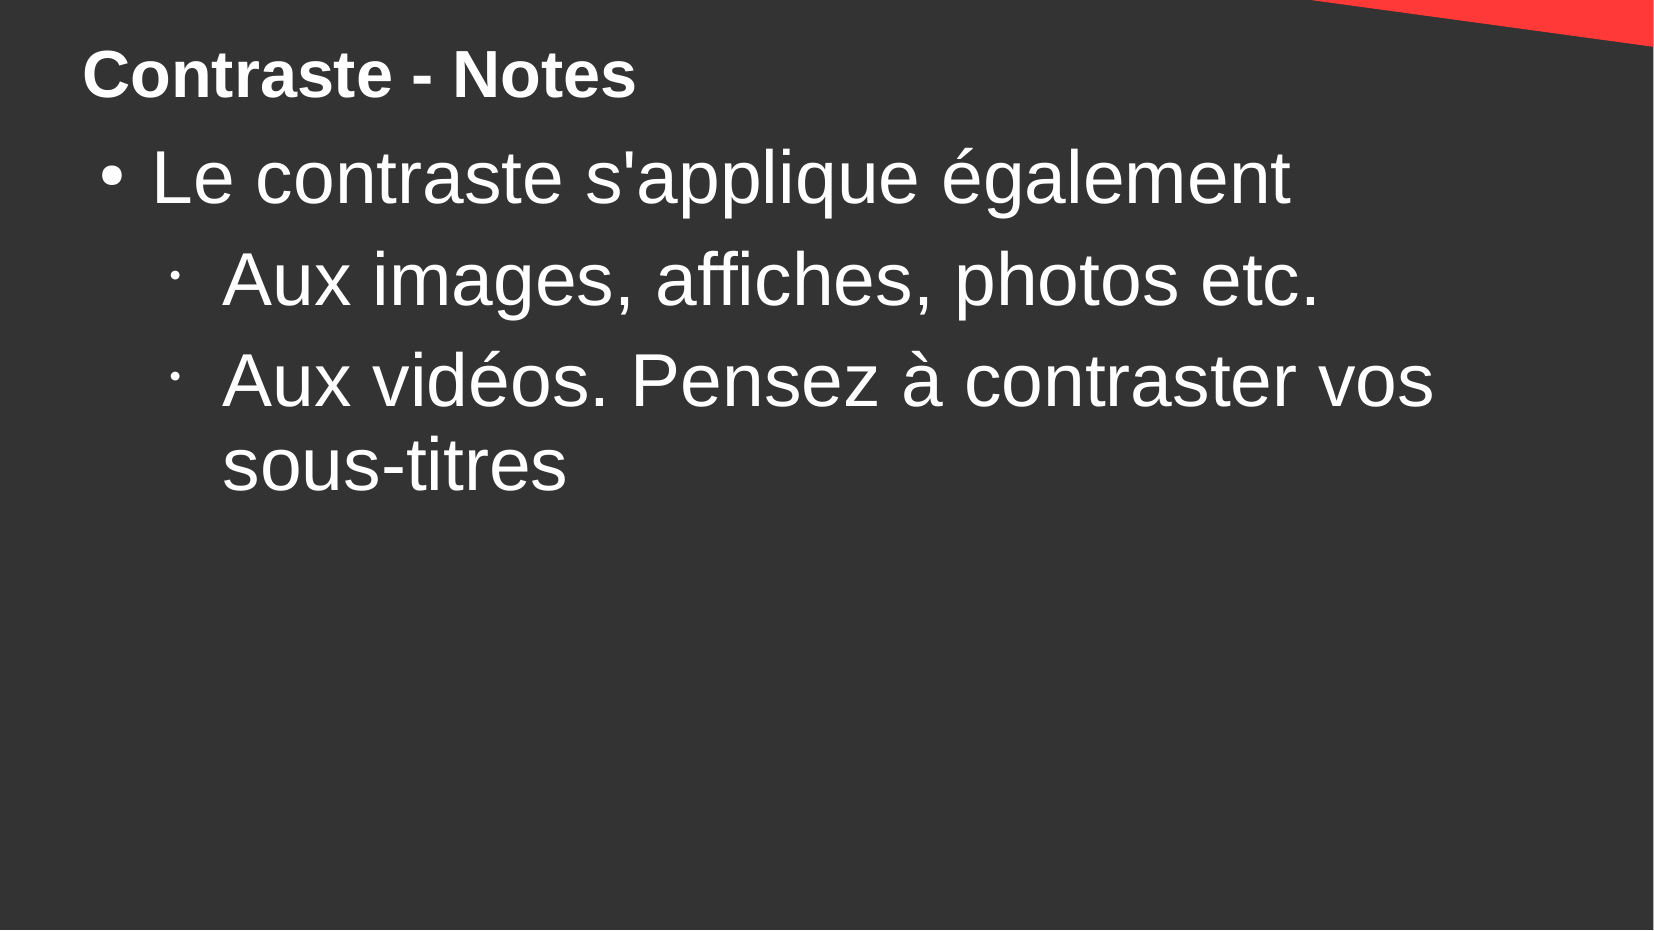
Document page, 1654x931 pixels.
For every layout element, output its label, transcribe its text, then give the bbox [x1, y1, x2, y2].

list Le contraste s'applique également Aux images, affiches, photos etc. Aux vidéos. Pensez à contraster vos sous-titres [80, 135, 1620, 709]
title Contraste - Notes [82, 37, 1571, 114]
text_box [1310, 0, 1654, 47]
